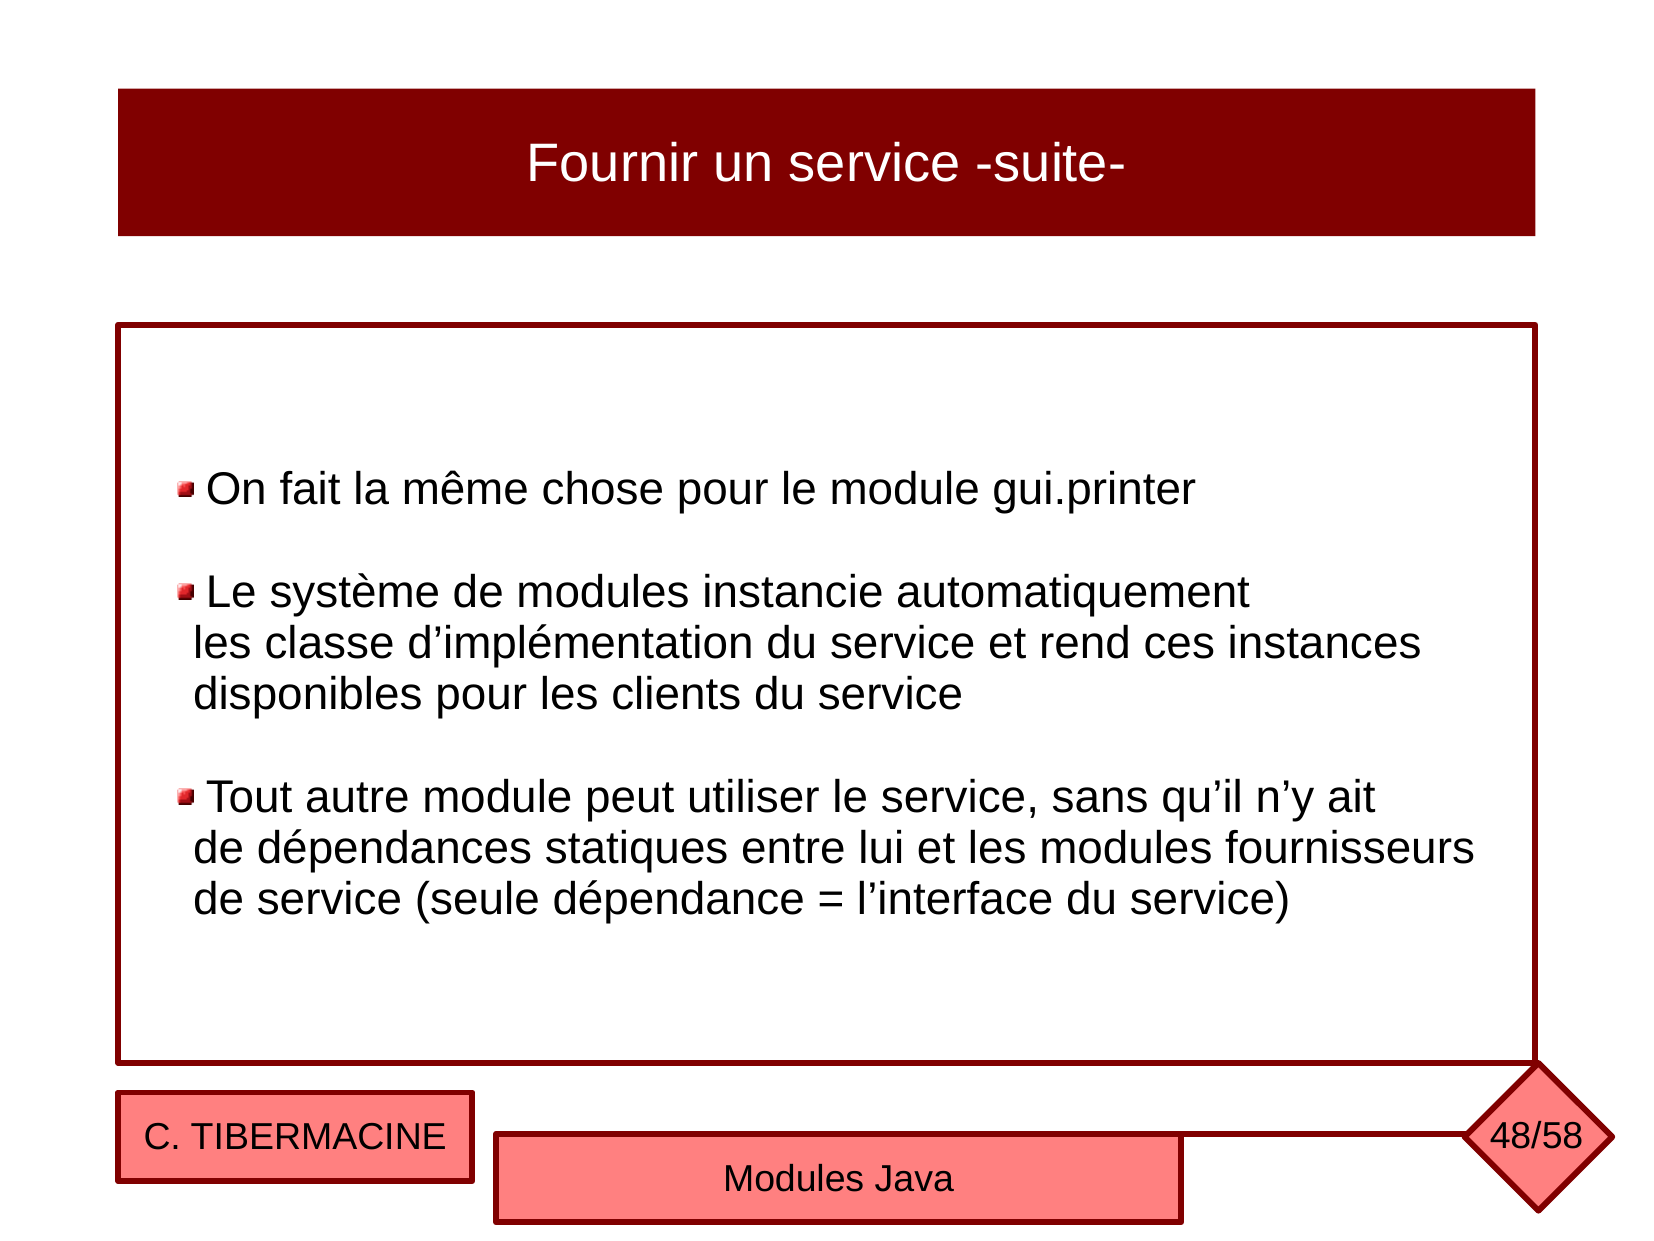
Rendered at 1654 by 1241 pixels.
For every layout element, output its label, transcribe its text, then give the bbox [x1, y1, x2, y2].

text_box [1464, 1126, 1475, 1148]
text_box [1494, 1062, 1583, 1107]
picture [177, 788, 194, 805]
text_box C. TIBERMACINE [118, 1092, 473, 1182]
picture [177, 481, 194, 497]
text_box <numéro>/58 [1475, 1107, 1654, 1164]
text_box Modules Java [496, 1133, 1182, 1223]
text_box [1491, 1164, 1586, 1211]
picture [177, 583, 194, 600]
text_box On fait la même chose pour le module gui.printer Le système de modules instancie automatiquement les classe d’implémentation du service et rend ces instances disponibles pour les clients du service Tout autre module peut utiliser le service, sans qu’il n’y ait de dépendances statiques entre lui et les modules fournisseurs de service (seule dépendance = l’interface du service) [118, 324, 1536, 1063]
text_box Fournir un service -suite- [118, 88, 1536, 237]
